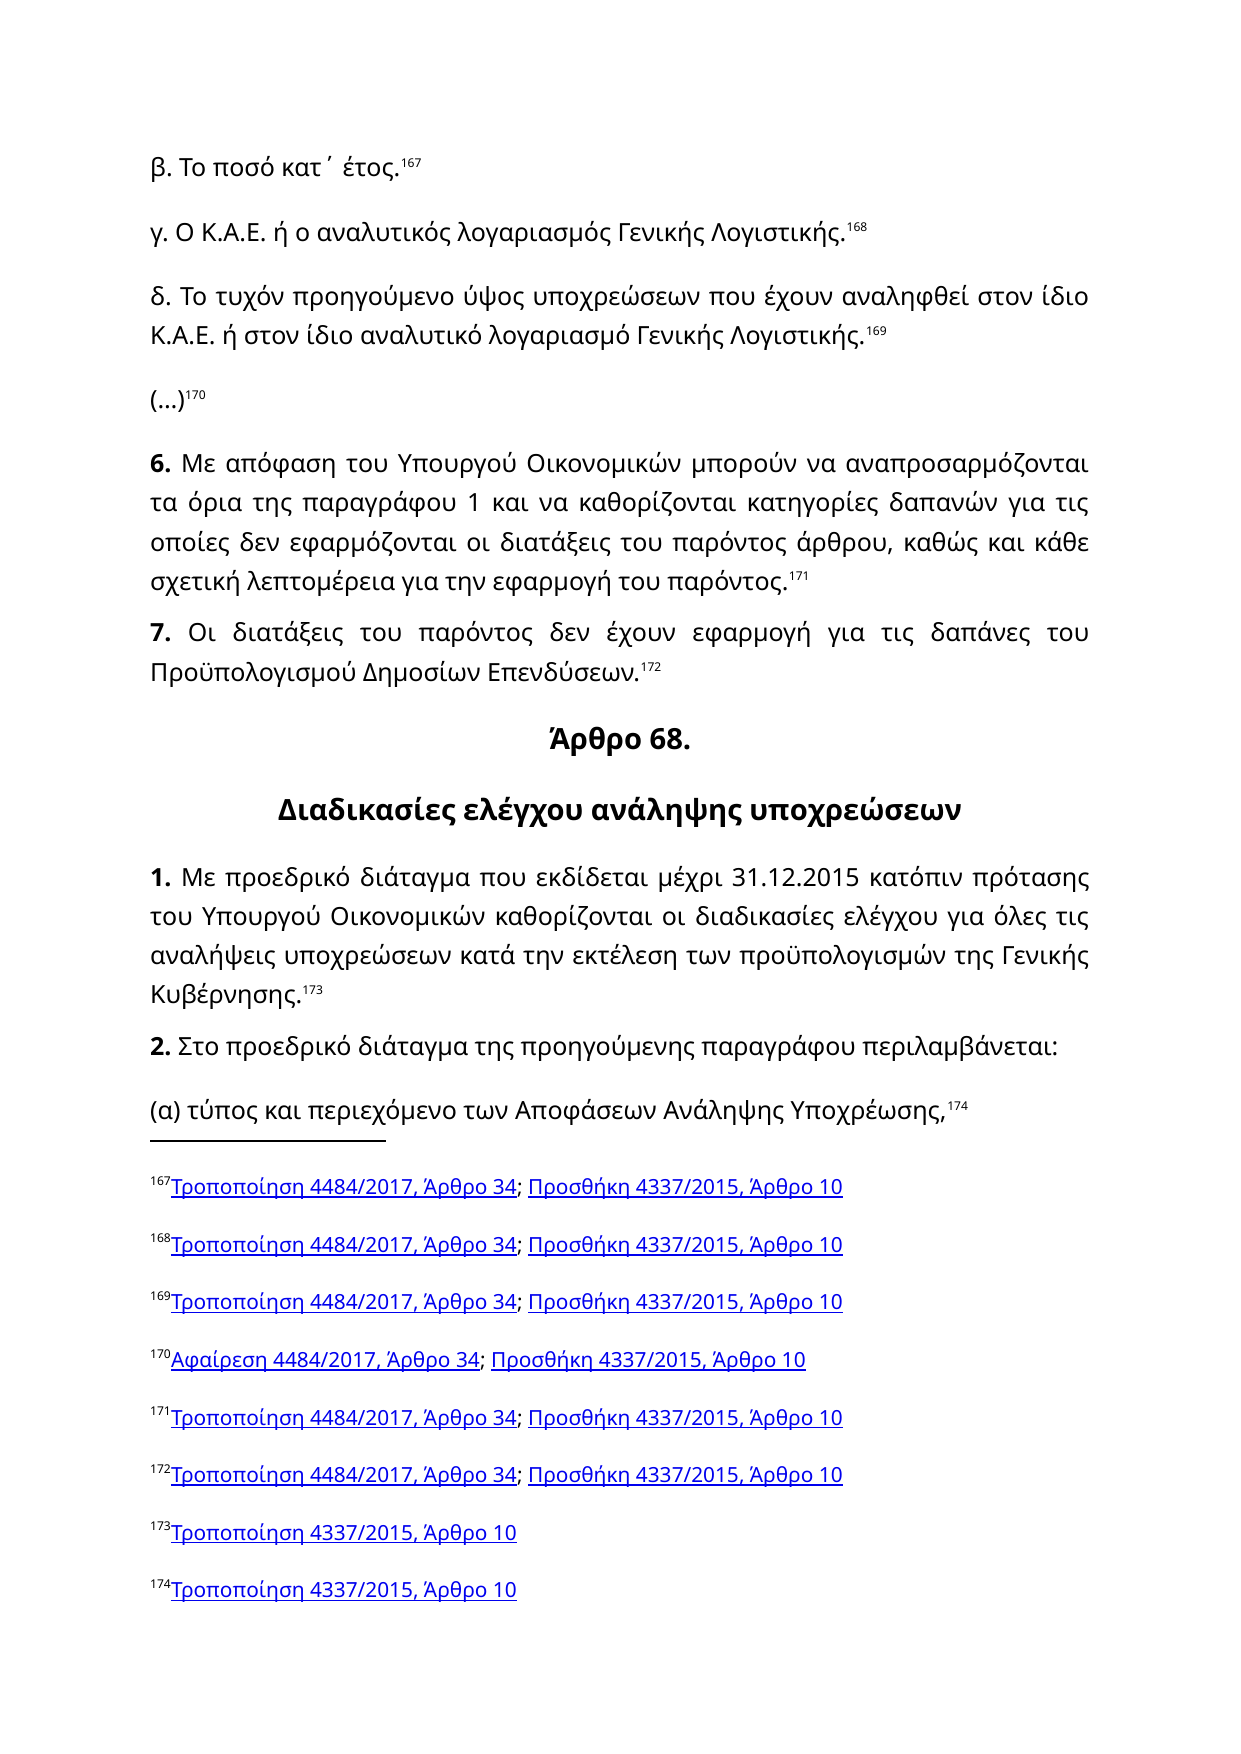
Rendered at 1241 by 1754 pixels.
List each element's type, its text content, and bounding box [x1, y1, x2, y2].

text γ. Ο Κ.Α.Ε. ή ο αναλυτικός λογαριασµός Γενικής Λογιστικής. [150, 214, 1090, 248]
text 7. Οι διατάξεις του παρόντος δεν έχουν εφαρµογή για τις δαπάνες του Προϋπολογισµού Δηµοσίων Επενδύσεων. [150, 615, 1090, 688]
text (α) τύπος και περιεχόμενο των Αποφάσεων Ανάληψης Υποχρέωσης, [150, 1093, 1090, 1127]
text Τροποποίηση 4484/2017, Άρθρο 34; Προσθήκη 4337/2015, Άρθρο 10 [150, 1230, 1090, 1258]
subtitle Άρθρο 68. [150, 718, 1090, 758]
text Τροποποίηση 4484/2017, Άρθρο 34; Προσθήκη 4337/2015, Άρθρο 10 [150, 1172, 1090, 1201]
text Τροποποίηση 4484/2017, Άρθρο 34; Προσθήκη 4337/2015, Άρθρο 10 [150, 1287, 1090, 1316]
text 1. Με προεδρικό διάταγμα που εκδίδεται μέχρι 31.12.2015 κατόπιν πρότασης του Υπουργού Οικονομικών καθορίζονται οι διαδικασίες ελέγχου για όλες τις αναλήψεις υποχρεώσεων κατά την εκτέλεση των προϋπολογισμών της Γενικής Κυβέρνησης. [150, 859, 1090, 1011]
text Αφαίρεση 4484/2017, Άρθρο 34; Προσθήκη 4337/2015, Άρθρο 10 [150, 1345, 1090, 1373]
text Τροποποίηση 4337/2015, Άρθρο 10 [150, 1576, 1090, 1604]
text δ. Το τυχόν προηγούµενο ύψος υποχρεώσεων που έχουν αναληφθεί στον ίδιο Κ.Α.Ε. ή στον ίδιο αναλυτικό λογαριασµό Γενικής Λογιστικής. [150, 278, 1090, 352]
text (…) [150, 382, 1090, 416]
text 6. Με απόφαση του Υπουργού Οικονοµικών µπορούν να αναπροσαρµόζονται τα όρια της παραγράφου 1 και να καθορίζονται κατηγορίες δαπανών για τις οποίες δεν εφαρµόζονται οι διατάξεις του παρόντος άρθρου, καθώς και κάθε σχετική λεπτοµέρεια για την εφαρµογή του παρόντος. [150, 446, 1090, 597]
text β. Το ποσό κατ΄ έτος. [150, 150, 1090, 184]
text Τροποποίηση 4337/2015, Άρθρο 10 [150, 1518, 1090, 1546]
text 2. Στο προεδρικό διάταγμα της προηγούμενης παραγράφου περιλαμβάνεται: [150, 1029, 1090, 1063]
subtitle Διαδικασίες ελέγχου ανάληψης υποχρεώσεων [150, 789, 1090, 829]
text Τροποποίηση 4484/2017, Άρθρο 34; Προσθήκη 4337/2015, Άρθρο 10 [150, 1460, 1090, 1489]
text Τροποποίηση 4484/2017, Άρθρο 34; Προσθήκη 4337/2015, Άρθρο 10 [150, 1403, 1090, 1431]
